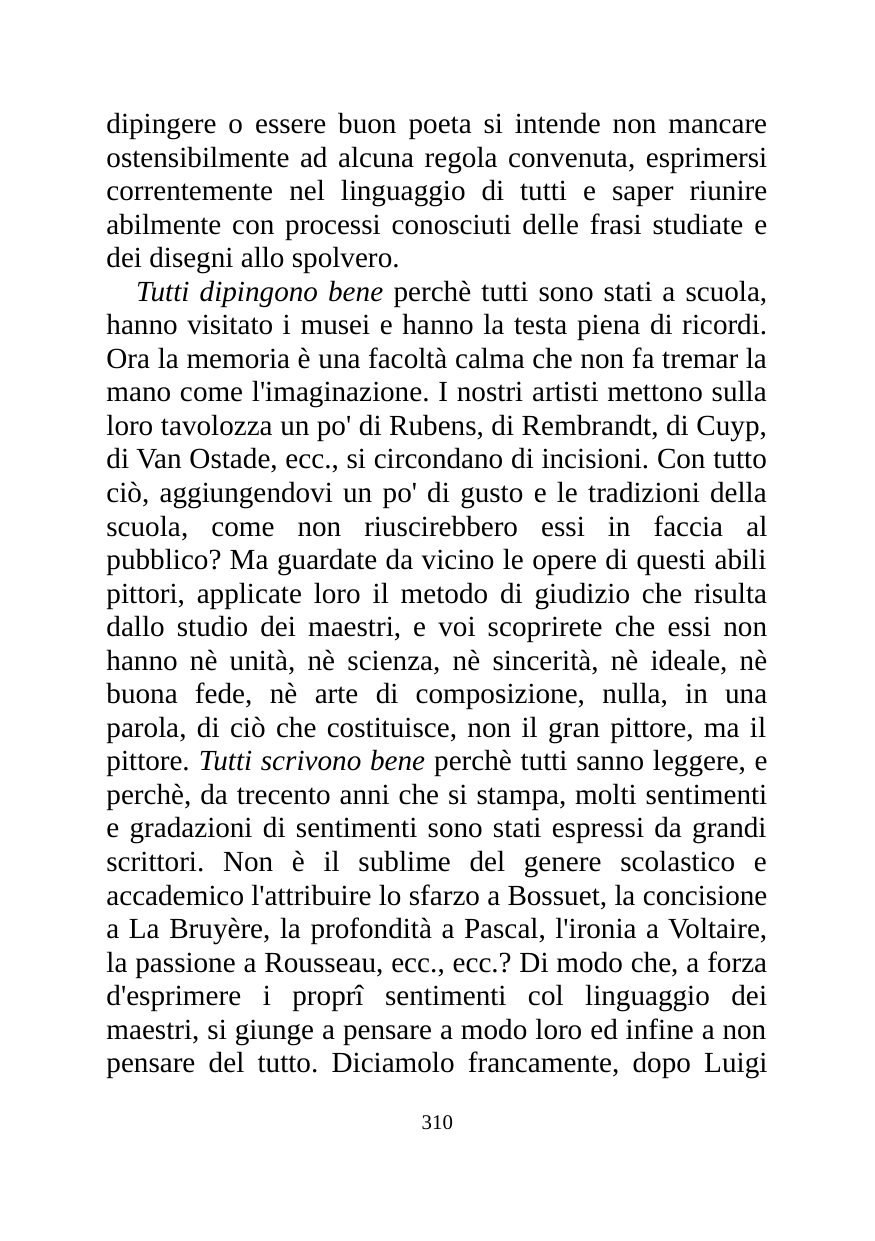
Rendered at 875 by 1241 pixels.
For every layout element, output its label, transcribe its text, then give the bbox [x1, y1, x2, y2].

text dipingere o essere buon poeta si intende non mancare ostensibilmente ad alcuna regola convenuta, esprimersi correntemente nel linguaggio di tutti e saper riunire abilmente con processi conosciuti delle frasi studiate e dei disegni allo spolvero. [106, 106, 768, 274]
text Tutti dipingono bene perchè tutti sono stati a scuola, hanno visitato i musei e hanno la testa piena di ricordi. Ora la memoria è una facoltà calma che non fa tremar la mano come l'imaginazione. I nostri artisti mettono sulla loro tavolozza un po' di Rubens, di Rembrandt, di Cuyp, di Van Ostade, ecc., si circondano di incisioni. Con tutto ciò, aggiungendovi un po' di gusto e le tradizioni della scuola, come non riuscirebbero essi in faccia al pubblico? Ma guardate da vicino le opere di questi abili pittori, applicate loro il metodo di giudizio che risulta dallo studio dei maestri, e voi scoprirete che essi non hanno nè unità, nè scienza, nè sincerità, nè ideale, nè buona fede, nè arte di composizione, nulla, in una parola, di ciò che costituisce, non il gran pittore, ma il pittore. Tutti scrivono bene perchè tutti sanno leggere, e perchè, da trecento anni che si stampa, molti sentimenti e gradazioni di sentimenti sono stati espressi da grandi scrittori. Non è il sublime del genere scolastico e accademico l'attribuire lo sfarzo a Bossuet, la concisione a La Bruyère, la profondità a Pascal, l'ironia a Voltaire, la passione a Rousseau, ecc., ecc.? Di modo che, a forza d'esprimere i proprî sentimenti col linguaggio dei maestri, si giunge a pensare a modo loro ed infine a non pensare del tutto. Diciamolo francamente, dopo Luigi [106, 274, 768, 1079]
